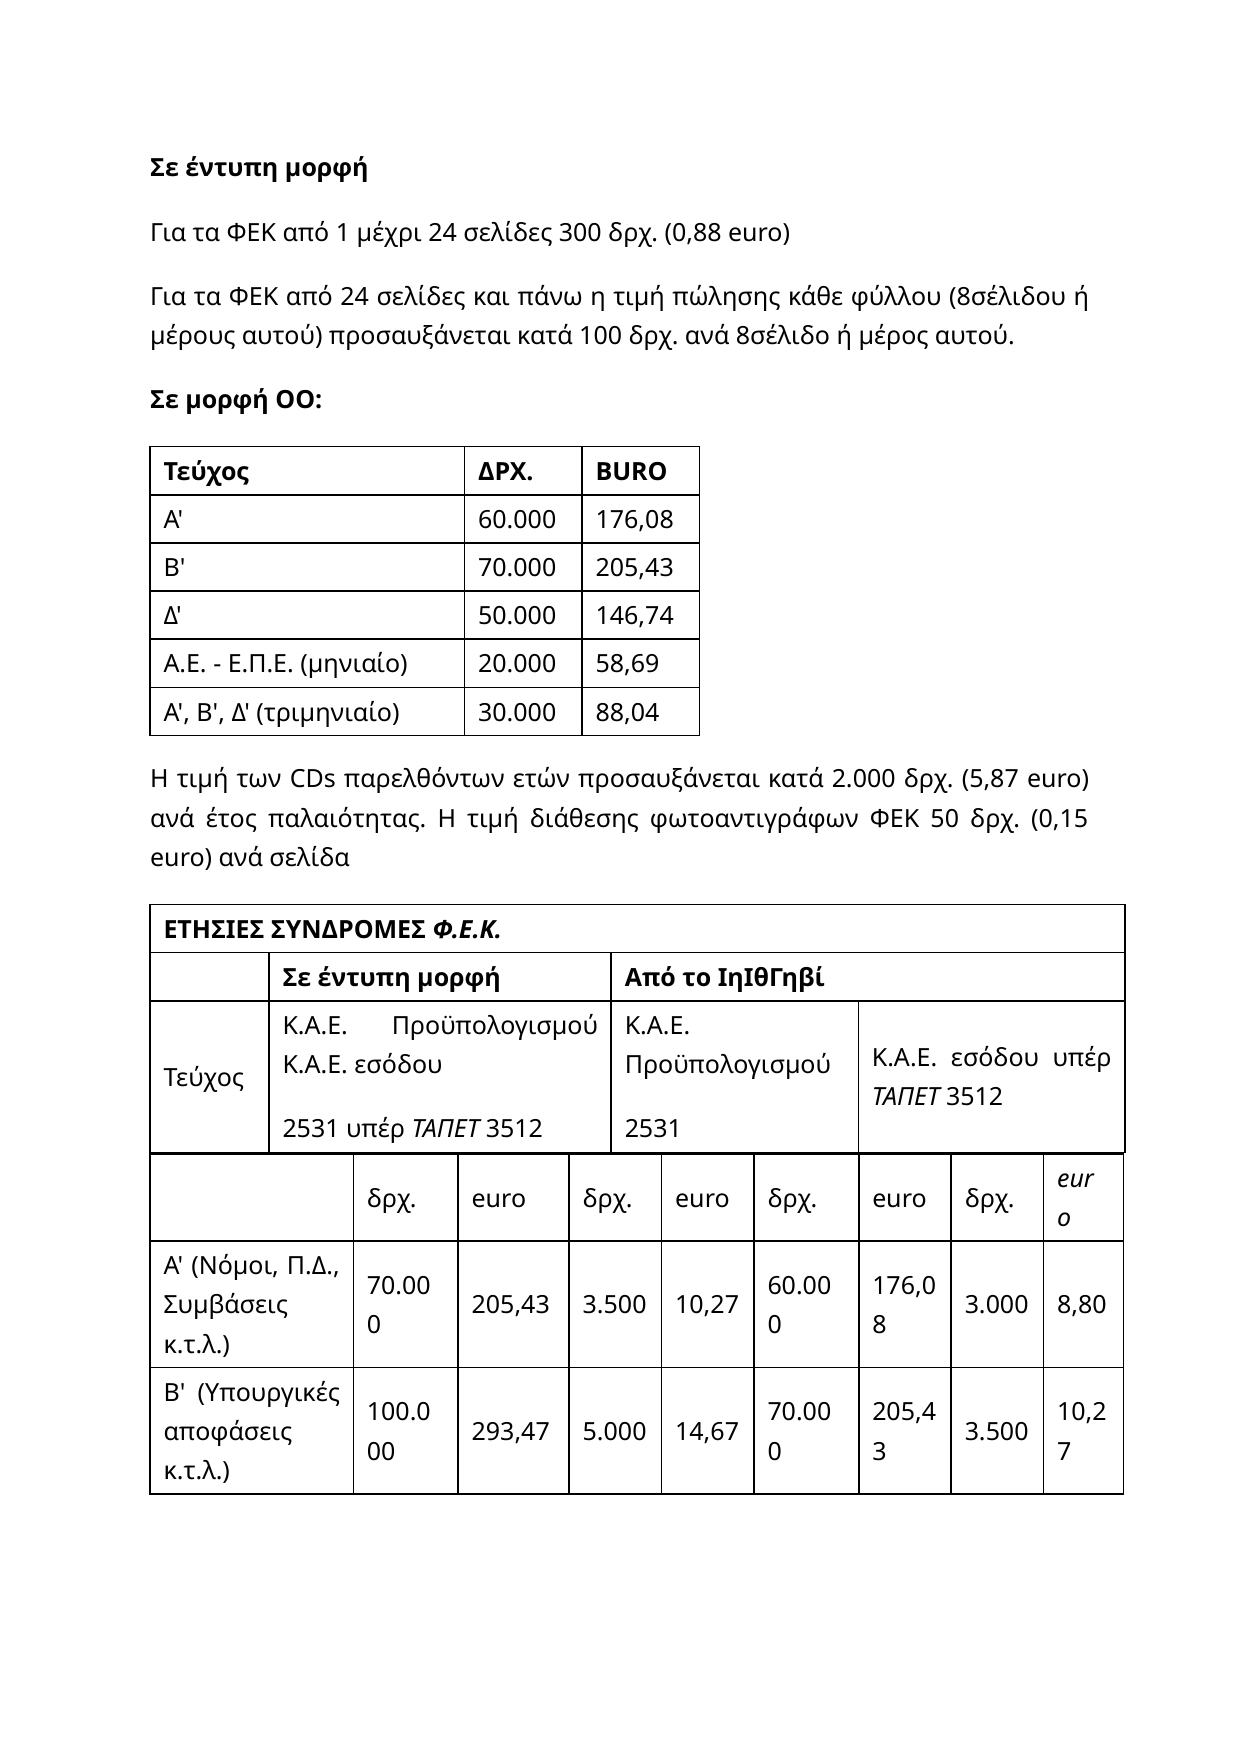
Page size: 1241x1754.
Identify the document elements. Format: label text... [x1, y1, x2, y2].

table_header δρχ. [354, 1155, 457, 1240]
table_cell [151, 953, 268, 1000]
table_cell 176,08 [583, 496, 699, 542]
table_cell B' [151, 544, 464, 590]
table_cell Κ.Α.Ε. Προϋπολογισμού 2531 [612, 1002, 858, 1151]
table_header δρχ. [755, 1155, 858, 1240]
table_cell 293,47 [459, 1368, 568, 1493]
table_cell 58,69 [583, 640, 699, 686]
table_cell 146,74 [583, 592, 699, 638]
table_cell Α' (Νόμοι, Π.Δ., Συμβάσεις κ.τ.λ.) [151, 1242, 353, 1367]
table_header ΕΤΗΣΙΕΣ ΣΥΝΔΡΟΜΕΣ Φ.Ε.Κ. [151, 905, 1124, 952]
table_cell 205,43 [583, 544, 699, 590]
table_header euro [1044, 1155, 1123, 1240]
table_cell 3.500 [952, 1368, 1043, 1493]
table_cell Α.Ε. - Ε.Π.Ε. (μηνιαίο) [151, 640, 464, 686]
table_cell 8,80 [1044, 1242, 1123, 1367]
table_cell 10,27 [1044, 1368, 1123, 1493]
table_cell 88,04 [583, 688, 699, 734]
table_cell 14,67 [662, 1368, 753, 1493]
table_cell 10,27 [662, 1242, 753, 1367]
table_header euro [662, 1155, 753, 1240]
table_header [151, 1155, 353, 1240]
table_cell 70.000 [354, 1242, 457, 1367]
table_cell 205,43 [860, 1368, 950, 1493]
text Για τα ΦΕΚ από 24 σελίδες και πάνω η τιμή πώλησης κάθε φύλλου (8σέλιδου ή μέρους αυτού) προσαυξάνεται κατά 100 δρχ. ανά 8σέλιδο ή μέρος αυτού. [150, 278, 1090, 352]
table_cell A' [151, 496, 464, 542]
table_cell Τεύχος [151, 1002, 268, 1151]
table_cell 100.000 [354, 1368, 457, 1493]
table_cell Β' (Υπουργικές αποφάσεις κ.τ.λ.) [151, 1368, 353, 1493]
table_cell Κ.Α.Ε. εσόδου υπέρ ΤΑΠΕΤ 3512 [859, 1002, 1124, 1151]
text Σε μορφή ΟΟ: [150, 382, 1090, 416]
table_cell 50.000 [465, 592, 581, 638]
table_cell Α', Β', Δ' (τριμηνιαίο) [151, 688, 464, 734]
table_cell Σε έντυπη μορφή [270, 953, 610, 1000]
table_cell 20.000 [465, 640, 581, 686]
text Σε έντυπη μορφή [150, 150, 1090, 184]
table_cell Κ.Α.Ε. Προϋπολογισμού Κ.Α.Ε. εσόδου 2531 υπέρ ΤΑΠΕΤ 3512 [270, 1002, 610, 1151]
table_header euro [860, 1155, 950, 1240]
text Η τιμή των CDs παρελθόντων ετών προσαυξάνεται κατά 2.000 δρχ. (5,87 euro) ανά έτος παλαιότητας. Η τιμή διάθεσης φωτοαντιγράφων ΦΕΚ 50 δρχ. (0,15 euro) ανά σελίδα [150, 761, 1090, 873]
table_cell 30.000 [465, 688, 581, 734]
table_header δρχ. [952, 1155, 1043, 1240]
table_cell 70.000 [755, 1368, 858, 1493]
table_cell 70.000 [465, 544, 581, 590]
table_header δρχ. [570, 1155, 661, 1240]
table_cell 5.000 [570, 1368, 661, 1493]
table_header euro [459, 1155, 568, 1240]
table_cell 3.500 [570, 1242, 661, 1367]
table_cell 176,08 [860, 1242, 950, 1367]
text Για τα ΦΕΚ από 1 μέχρι 24 σελίδες 300 δρχ. (0,88 euro) [150, 214, 1090, 248]
table_header ΔΡΧ. [465, 447, 581, 494]
table_cell 60.000 [465, 496, 581, 542]
table_cell 205,43 [459, 1242, 568, 1367]
table_header BURO [583, 447, 699, 494]
table_cell 60.000 [755, 1242, 858, 1367]
table_cell 3.000 [952, 1242, 1043, 1367]
table_cell Από το ΙηΙθΓηβί [612, 953, 1124, 1000]
table_header Τεύχος [151, 447, 464, 494]
table_cell Δ' [151, 592, 464, 638]
